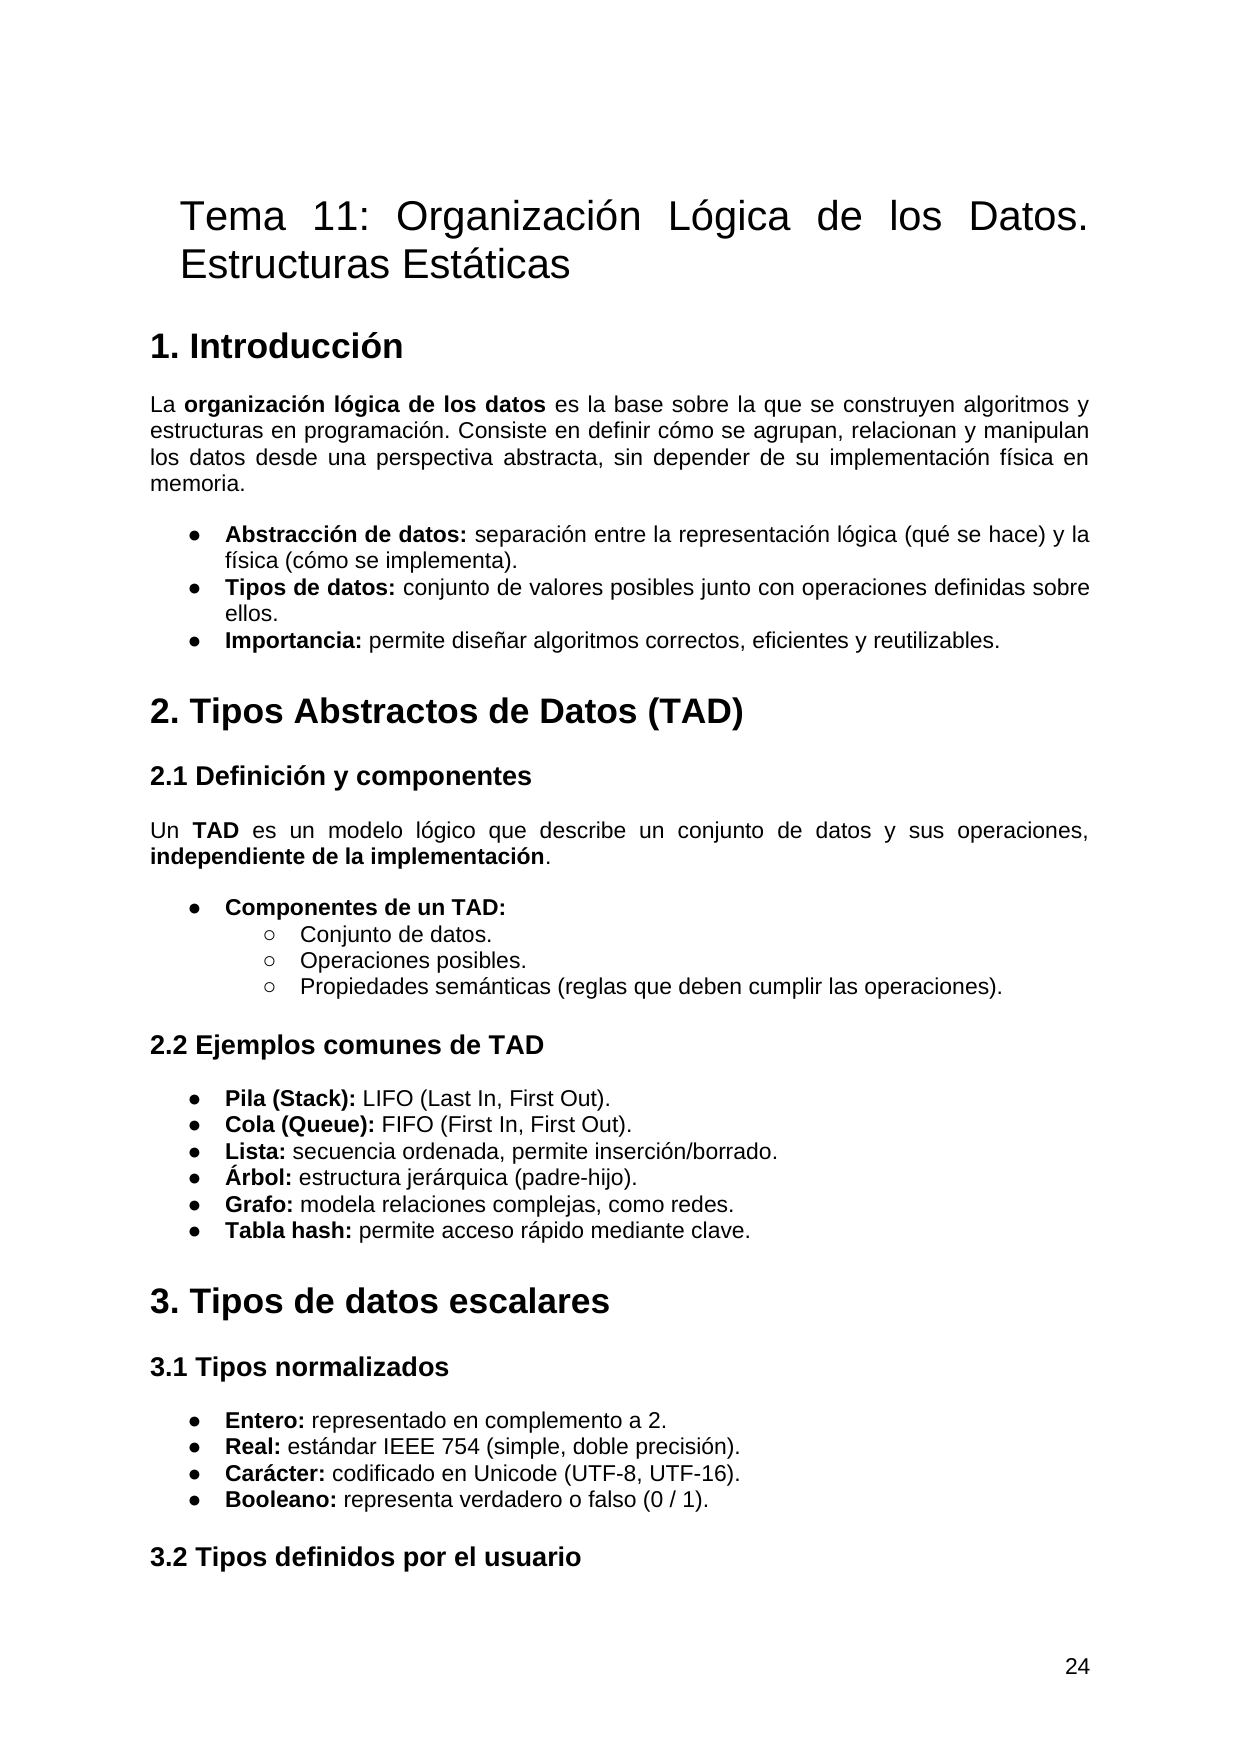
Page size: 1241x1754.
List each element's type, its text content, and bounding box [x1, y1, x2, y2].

subtitle 1. Introducción [150, 325, 1090, 366]
list Tabla hash: permite acceso rápido mediante clave. [187, 1217, 1090, 1243]
list Propiedades semánticas (reglas que deben cumplir las operaciones). [262, 973, 1090, 1000]
subtitle 3. Tipos de datos escalares [150, 1281, 1090, 1321]
list Conjunto de datos. [262, 921, 1090, 947]
list Árbol: estructura jerárquica (padre-hijo). [187, 1164, 1090, 1191]
list Tipos de datos: conjunto de valores posibles junto con operaciones definidas sobre ellos. [187, 574, 1090, 627]
list Carácter: codificado en Unicode (UTF-8, UTF-16). [187, 1459, 1090, 1486]
list Grafo: modela relaciones complejas, como redes. [187, 1191, 1090, 1217]
list Abstracción de datos: separación entre la representación lógica (qué se hace) y la física (cómo se implementa). [187, 521, 1090, 574]
list Cola (Queue): FIFO (First In, First Out). [187, 1111, 1090, 1138]
list Lista: secuencia ordenada, permite inserción/borrado. [187, 1138, 1090, 1164]
subtitle Tema 11: Organización Lógica de los Datos. Estructuras Estáticas [179, 192, 1090, 287]
list Operaciones posibles. [262, 947, 1090, 973]
list Pila (Stack): LIFO (Last In, First Out). [187, 1085, 1090, 1111]
list Booleano: representa verdadero o falso (0 / 1). [187, 1486, 1090, 1512]
text Un TAD es un modelo lógico que describe un conjunto de datos y sus operaciones, independiente de la implementación. [150, 817, 1090, 869]
subtitle 2. Tipos Abstractos de Datos (TAD) [150, 690, 1090, 731]
text La organización lógica de los datos es la base sobre la que se construyen algoritmos y estructuras en programación. Consiste en definir cómo se agrupan, relacionan y manipulan los datos desde una perspectiva abstracta, sin depender de su implementación física en memoria. [150, 391, 1090, 496]
list Importancia: permite diseñar algoritmos correctos, eficientes y reutilizables. [187, 627, 1090, 653]
subtitle 3.1 Tipos normalizados [150, 1351, 1090, 1382]
list Componentes de un TAD: [187, 894, 1090, 921]
subtitle 2.2 Ejemplos comunes de TAD [150, 1029, 1090, 1060]
list Real: estándar IEEE 754 (simple, doble precisión). [187, 1433, 1090, 1459]
list Entero: representado en complemento a 2. [187, 1407, 1090, 1433]
subtitle 3.2 Tipos definidos por el usuario [150, 1541, 1090, 1573]
subtitle 2.1 Definición y componentes [150, 760, 1090, 792]
